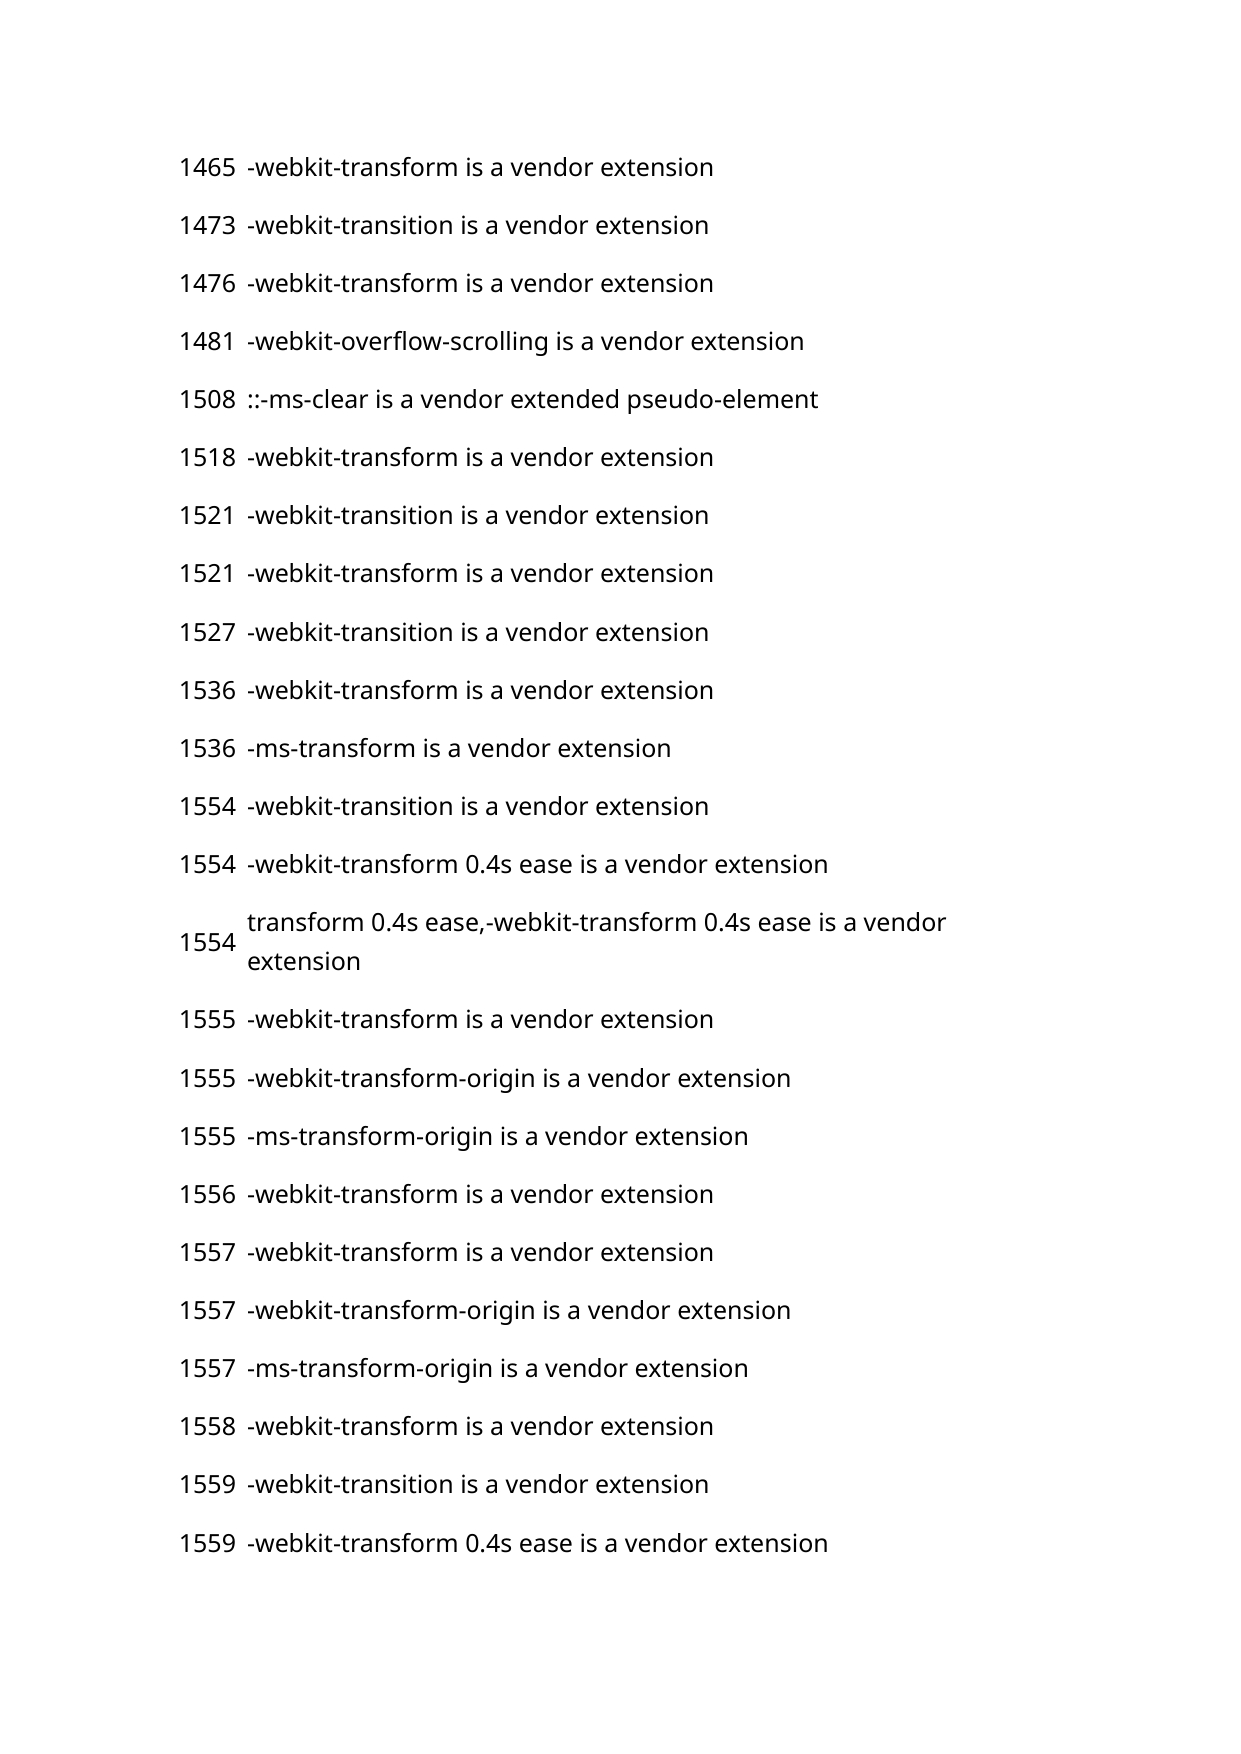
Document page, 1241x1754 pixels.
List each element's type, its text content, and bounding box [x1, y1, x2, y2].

table_cell [239, 1233, 245, 1291]
table_cell [239, 729, 245, 787]
table_cell -ms-transform-origin is a vendor extension [245, 1349, 1005, 1407]
table_cell 1557 [177, 1291, 238, 1349]
table_cell [239, 671, 245, 729]
table_cell 1536 [177, 671, 238, 729]
table_cell ::-ms-clear is a vendor extended pseudo-element [245, 380, 1005, 438]
table_cell 1555 [177, 1059, 238, 1117]
table_cell [239, 264, 245, 322]
table_cell [239, 787, 245, 845]
table_cell -webkit-transform is a vendor extension [245, 148, 1005, 206]
table_cell -webkit-transform is a vendor extension [245, 671, 1005, 729]
table_cell [239, 1349, 245, 1407]
table_cell transform 0.4s ease,-webkit-transform 0.4s ease is a vendor extension [245, 903, 1005, 1001]
table_cell [239, 380, 245, 438]
table_cell [239, 1408, 245, 1466]
table_cell -webkit-transform is a vendor extension [245, 1001, 1005, 1059]
table_cell [239, 555, 245, 613]
table_cell 1555 [177, 1001, 238, 1059]
table_cell [239, 845, 245, 903]
table_cell 1465 [177, 148, 238, 206]
table_cell -webkit-transition is a vendor extension [245, 613, 1005, 671]
table_cell -webkit-transform 0.4s ease is a vendor extension [245, 1524, 1005, 1582]
table_cell -webkit-transform is a vendor extension [245, 1408, 1005, 1466]
table_cell -webkit-transition is a vendor extension [245, 787, 1005, 845]
table_cell 1508 [177, 380, 238, 438]
table_cell [239, 1001, 245, 1059]
table_cell -webkit-transform is a vendor extension [245, 264, 1005, 322]
table_cell [239, 1175, 245, 1233]
table_cell 1554 [177, 787, 238, 845]
table_cell -webkit-overflow-scrolling is a vendor extension [245, 322, 1005, 380]
table_cell 1559 [177, 1524, 238, 1582]
table_cell [239, 903, 245, 1001]
table_cell 1556 [177, 1175, 238, 1233]
table_cell -webkit-transition is a vendor extension [245, 1466, 1005, 1524]
table_cell -webkit-transform 0.4s ease is a vendor extension [245, 845, 1005, 903]
table_cell [239, 1117, 245, 1175]
table_cell 1554 [177, 845, 238, 903]
table_cell [239, 206, 245, 264]
table_cell 1558 [177, 1408, 238, 1466]
table_cell -webkit-transform is a vendor extension [245, 1233, 1005, 1291]
table_cell -webkit-transform-origin is a vendor extension [245, 1059, 1005, 1117]
table_cell [239, 1059, 245, 1117]
table_cell [239, 1466, 245, 1524]
table_cell [239, 496, 245, 554]
table_cell [239, 148, 245, 206]
table_cell 1518 [177, 438, 238, 496]
table_cell -webkit-transition is a vendor extension [245, 206, 1005, 264]
table_cell 1559 [177, 1466, 238, 1524]
table_cell [239, 613, 245, 671]
table_cell 1555 [177, 1117, 238, 1175]
table_cell [239, 1291, 245, 1349]
table_cell [239, 322, 245, 380]
table_cell -webkit-transform is a vendor extension [245, 438, 1005, 496]
table_cell -ms-transform is a vendor extension [245, 729, 1005, 787]
table_cell [239, 1524, 245, 1582]
table_cell 1521 [177, 496, 238, 554]
table_cell 1557 [177, 1233, 238, 1291]
table_cell 1476 [177, 264, 238, 322]
table_cell 1527 [177, 613, 238, 671]
table_cell 1473 [177, 206, 238, 264]
table_cell -webkit-transition is a vendor extension [245, 496, 1005, 554]
table_cell 1554 [177, 903, 238, 1001]
table_cell -ms-transform-origin is a vendor extension [245, 1117, 1005, 1175]
table_cell 1521 [177, 555, 238, 613]
table_cell 1536 [177, 729, 238, 787]
table_cell -webkit-transform is a vendor extension [245, 1175, 1005, 1233]
table_cell 1557 [177, 1349, 238, 1407]
table_cell -webkit-transform-origin is a vendor extension [245, 1291, 1005, 1349]
table_cell 1481 [177, 322, 238, 380]
table_cell [239, 438, 245, 496]
table_cell -webkit-transform is a vendor extension [245, 555, 1005, 613]
